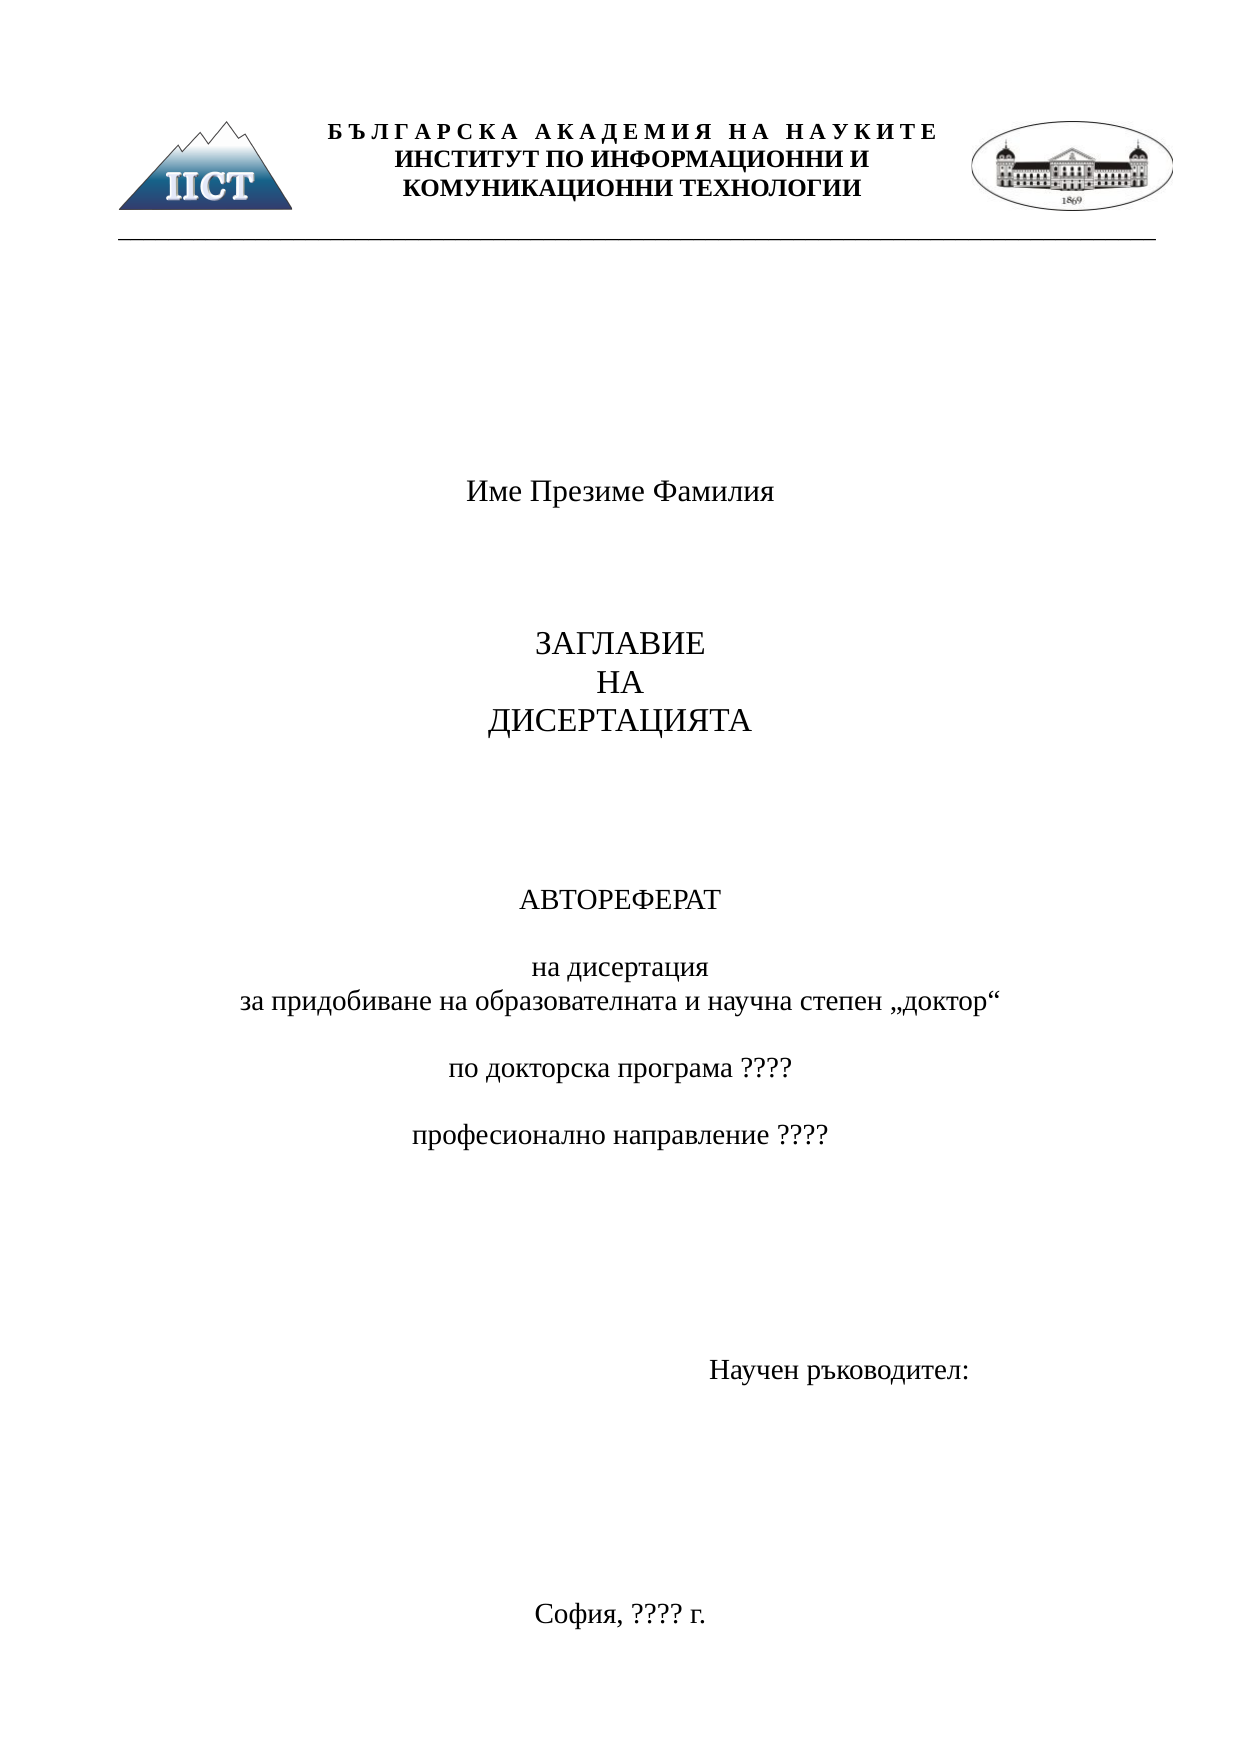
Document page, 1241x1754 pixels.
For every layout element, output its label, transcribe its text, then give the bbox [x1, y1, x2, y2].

text ДИСЕРТАЦИЯТА [118, 700, 1122, 739]
text по докторска програма ???? [118, 1050, 1122, 1084]
picture [118, 121, 293, 210]
text ___________________________________________________________________________________ [118, 214, 1167, 243]
text София, ???? г. [118, 1596, 1122, 1630]
text Б Ъ Л Г А Р С К А А К А Д Е М И Я Н А Н А У К И Т Е [118, 118, 1122, 144]
text НА [118, 662, 1122, 700]
text за придобиване на образователната и научна степен „доктор“ [118, 983, 1122, 1017]
text Научен ръководител: [118, 1352, 1122, 1386]
text професионално направление ???? [118, 1117, 1122, 1151]
text АВТОРЕФЕРАТ [118, 882, 1122, 916]
text на дисертация [118, 949, 1122, 983]
text ИНСТИТУТ ПО ИНФОРМАЦИОННИ И КОМУНИКАЦИОННИ ТЕХНОЛОГИИ [293, 144, 971, 202]
text ЗАГЛАВИЕ [118, 624, 1122, 662]
text Име Презиме Фамилия [118, 473, 1122, 509]
picture [971, 121, 1173, 211]
